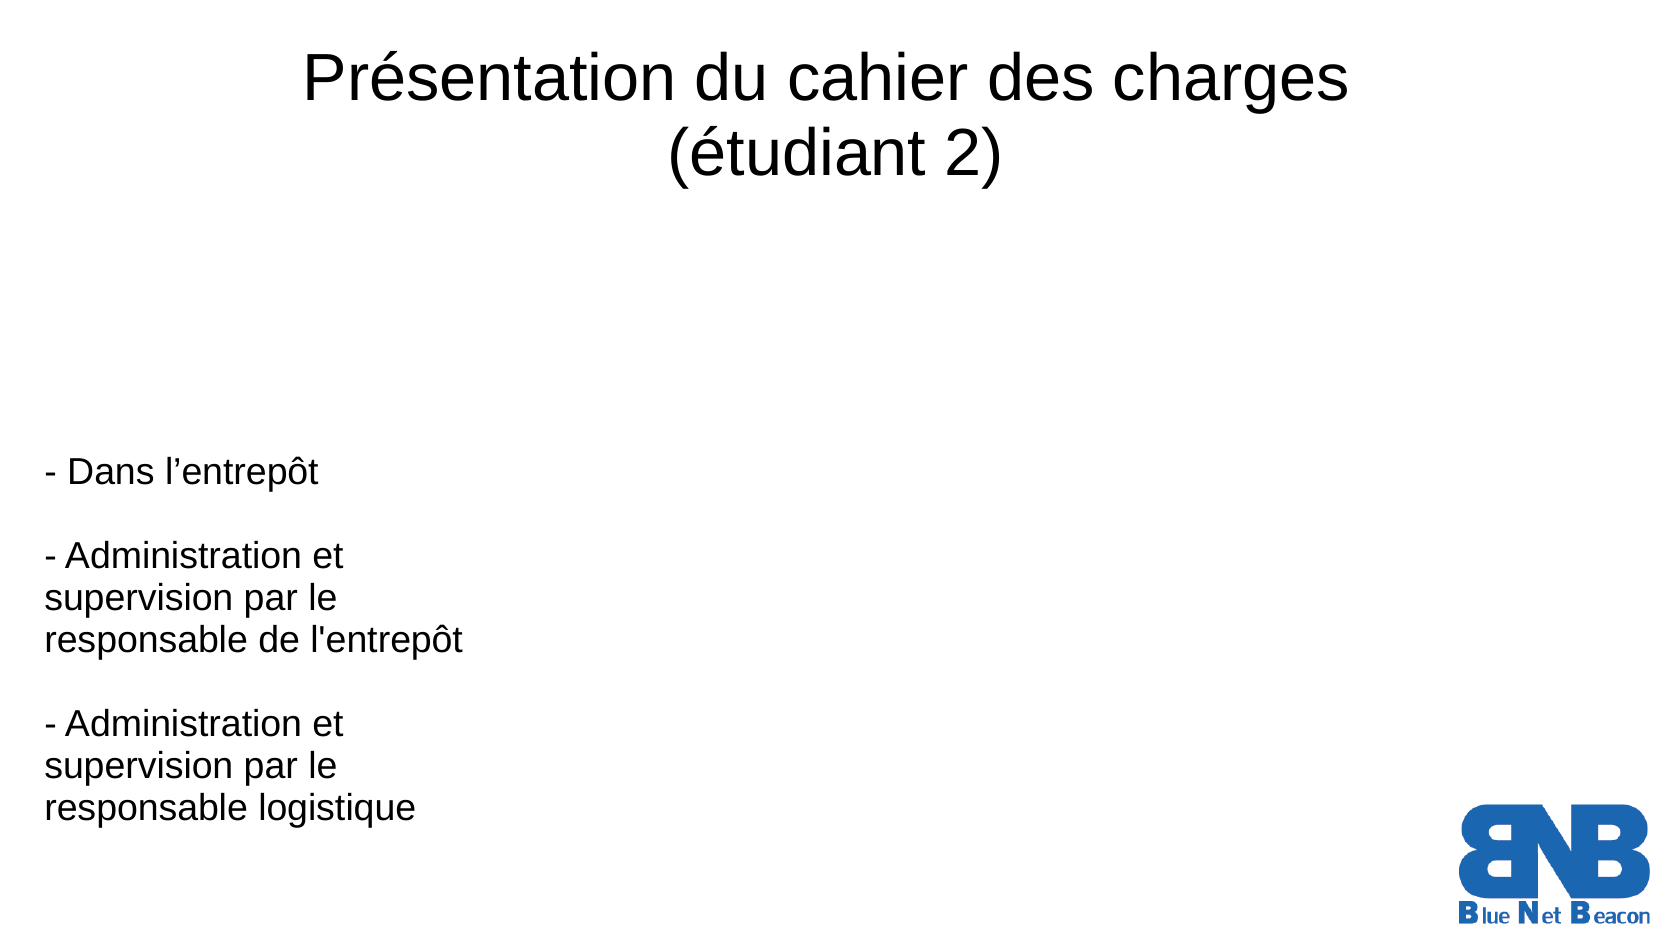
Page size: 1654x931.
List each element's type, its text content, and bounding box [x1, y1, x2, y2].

title Présentation du cahier des charges (étudiant 2) [82, 37, 1571, 193]
text_box - Dans l’entrepôt - Administration et supervision par le responsable de l'entrepôt - Administration et supervision par le responsable logistique [29, 442, 502, 878]
picture [1459, 797, 1650, 930]
